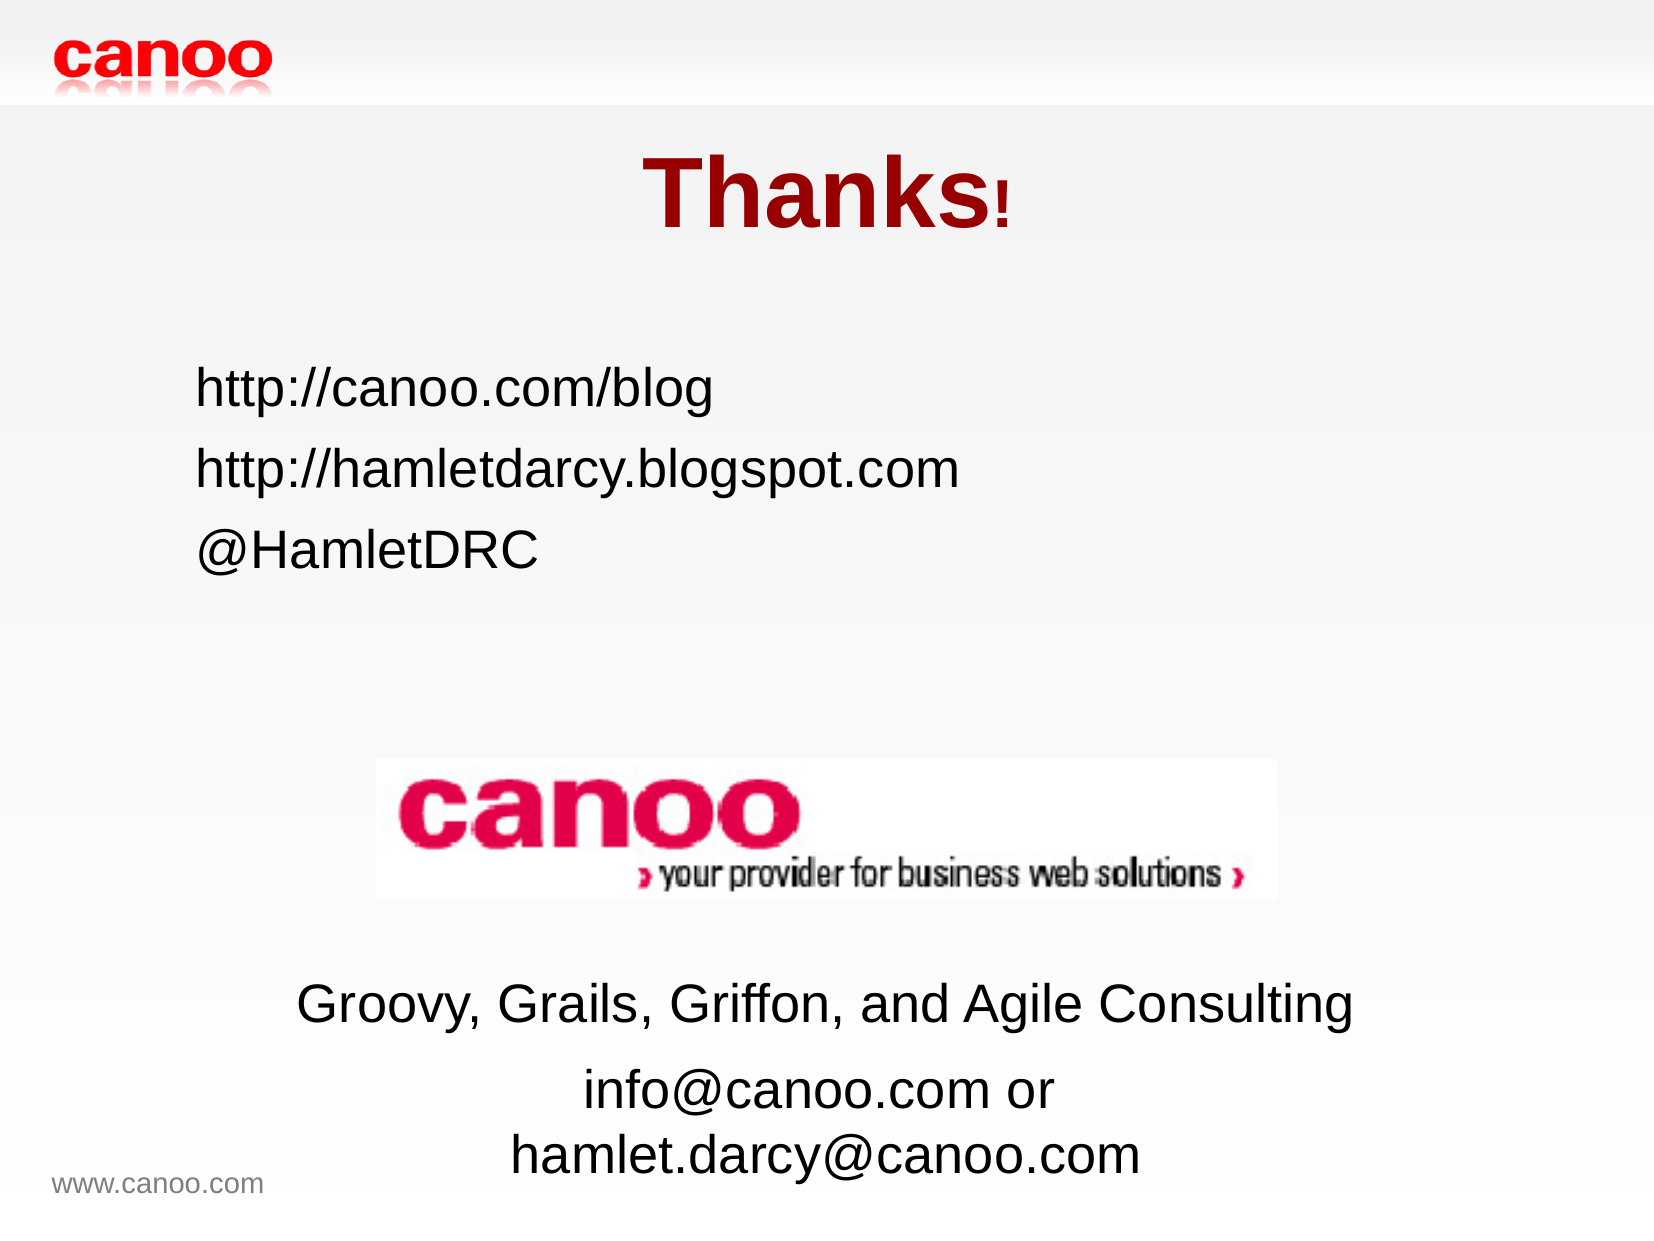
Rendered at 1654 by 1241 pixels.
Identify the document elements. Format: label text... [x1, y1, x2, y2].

picture [51, 37, 273, 119]
picture [376, 759, 1277, 899]
list http://canoo.com/blog http://hamletdarcy.blogspot.com @HamletDRC [112, 262, 1609, 654]
text_box Groovy, Grails, Griffon, and Agile Consulting info@canoo.com or hamlet.darcy@canoo.com [291, 960, 1363, 1192]
title Thanks! [48, 119, 1609, 257]
